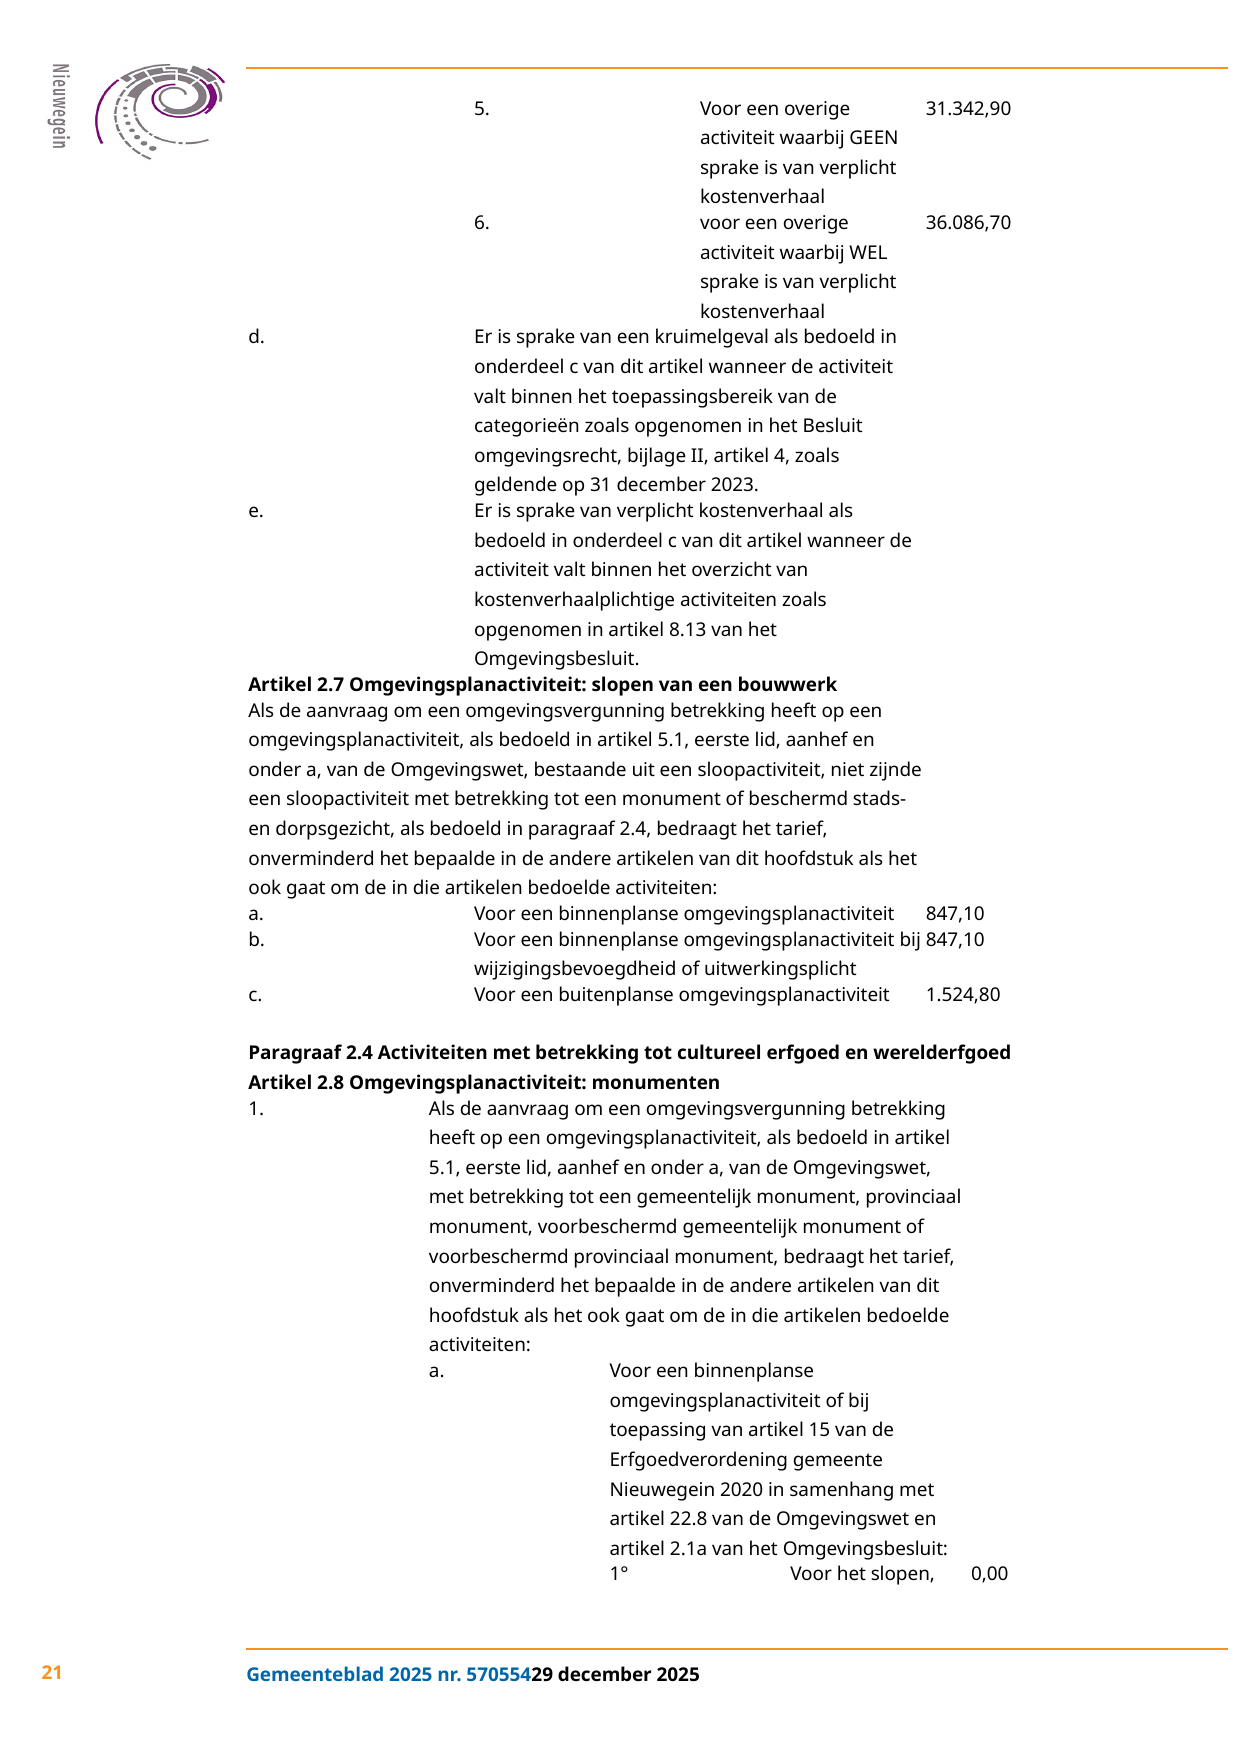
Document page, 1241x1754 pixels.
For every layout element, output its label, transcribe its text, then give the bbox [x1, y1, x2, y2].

table_cell 847,10 [926, 926, 1152, 981]
table_cell 36.086,70 [926, 209, 1152, 324]
table_cell 6. [474, 209, 700, 324]
text Paragraaf 2.4 Activiteiten met betrekking tot cultureel erfgoed en werelderfgoed [248, 1039, 1152, 1065]
table_cell 1.524,80 [926, 981, 1152, 1007]
table_cell Er is sprake van verplicht kostenverhaal als bedoeld in onderdeel c van dit artikel wanneer de activiteit valt binnen het overzicht van kostenverhaalplichtige activiteiten zoals opgenomen in artikel 8.13 van het Omgevingsbesluit. [474, 498, 926, 671]
table_cell Als de aanvraag om een omgevingsvergunning betrekking heeft op een omgevingsplanactiviteit, als bedoeld in artikel 5.1, eerste lid, aanhef en onder a, van de Omgevingswet, bestaande uit een sloopactiviteit, niet zijnde een sloopactiviteit met betrekking tot een monument of beschermd stads- en dorpsgezicht, als bedoeld in paragraaf 2.4, bedraagt het tarief, onverminderd het bepaalde in de andere artikelen van dit hoofdstuk als het ook gaat om de in die artikelen bedoelde activiteiten: [248, 697, 926, 900]
table_cell 847,10 [926, 900, 1152, 926]
table_cell Artikel 2.7 Omgevingsplanactiviteit: slopen van een bouwwerk [248, 671, 926, 697]
table_cell e. [248, 498, 474, 671]
table_cell [926, 671, 1152, 697]
table_cell Er is sprake van een kruimelgeval als bedoeld in onderdeel c van dit artikel wanneer de activiteit valt binnen het toepassingsbereik van de categorieën zoals opgenomen in het Besluit omgevingsrecht, bijlage II, artikel 4, zoals geldende op 31 december 2023. [474, 324, 926, 497]
table_cell 5. [474, 95, 700, 209]
table_header Artikel 2.8 Omgevingsplanactiviteit: monumenten [248, 1069, 971, 1095]
table_cell [971, 1358, 1152, 1561]
table_cell [926, 324, 1152, 497]
table_cell Voor een binnenplanse omgevingsplanactiviteit [474, 900, 926, 926]
table_cell b. [248, 926, 474, 981]
table_cell [971, 1095, 1152, 1357]
table_cell Voor een overige activiteit waarbij GEEN sprake is van verplicht kostenverhaal [700, 95, 926, 209]
table_cell a. [429, 1358, 609, 1561]
table_cell Voor het slopen, [790, 1561, 971, 1586]
table_cell a. [248, 900, 474, 926]
table_cell 1. [248, 1095, 429, 1357]
table_cell 1° [609, 1561, 790, 1586]
table_cell [926, 498, 1152, 671]
table_cell [248, 95, 474, 209]
table_header [971, 1069, 1152, 1095]
table_cell Voor een binnenplanse omgevingsplanactiviteit of bij toepassing van artikel 15 van de Erfgoedverordening gemeente Nieuwegein 2020 in samenhang met artikel 22.8 van de Omgevingswet en artikel 2.1a van het Omgevingsbesluit: [609, 1358, 971, 1561]
table_cell [248, 209, 474, 324]
table_cell [248, 1358, 429, 1561]
table_cell Als de aanvraag om een omgevingsvergunning betrekking heeft op een omgevingsplanactiviteit, als bedoeld in artikel 5.1, eerste lid, aanhef en onder a, van de Omgevingswet, met betrekking tot een gemeentelijk monument, provinciaal monument, voorbeschermd gemeentelijk monument of voorbeschermd provinciaal monument, bedraagt het tarief, onverminderd het bepaalde in de andere artikelen van dit hoofdstuk als het ook gaat om de in die artikelen bedoelde activiteiten: [429, 1095, 971, 1357]
table_cell Voor een buitenplanse omgevingsplanactiviteit [474, 981, 926, 1007]
table_cell c. [248, 981, 474, 1007]
table_cell [248, 1561, 429, 1586]
table_cell [926, 697, 1152, 900]
table_cell Voor een binnenplanse omgevingsplanactiviteit bij wijzigingsbevoegdheid of uitwerkingsplicht [474, 926, 926, 981]
table_cell d. [248, 324, 474, 497]
table_cell 31.342,90 [926, 95, 1152, 209]
table_cell 0,00 [971, 1561, 1152, 1586]
table_cell [429, 1561, 609, 1586]
table_cell voor een overige activiteit waarbij WEL sprake is van verplicht kostenverhaal [700, 209, 926, 324]
picture [41, 47, 231, 172]
